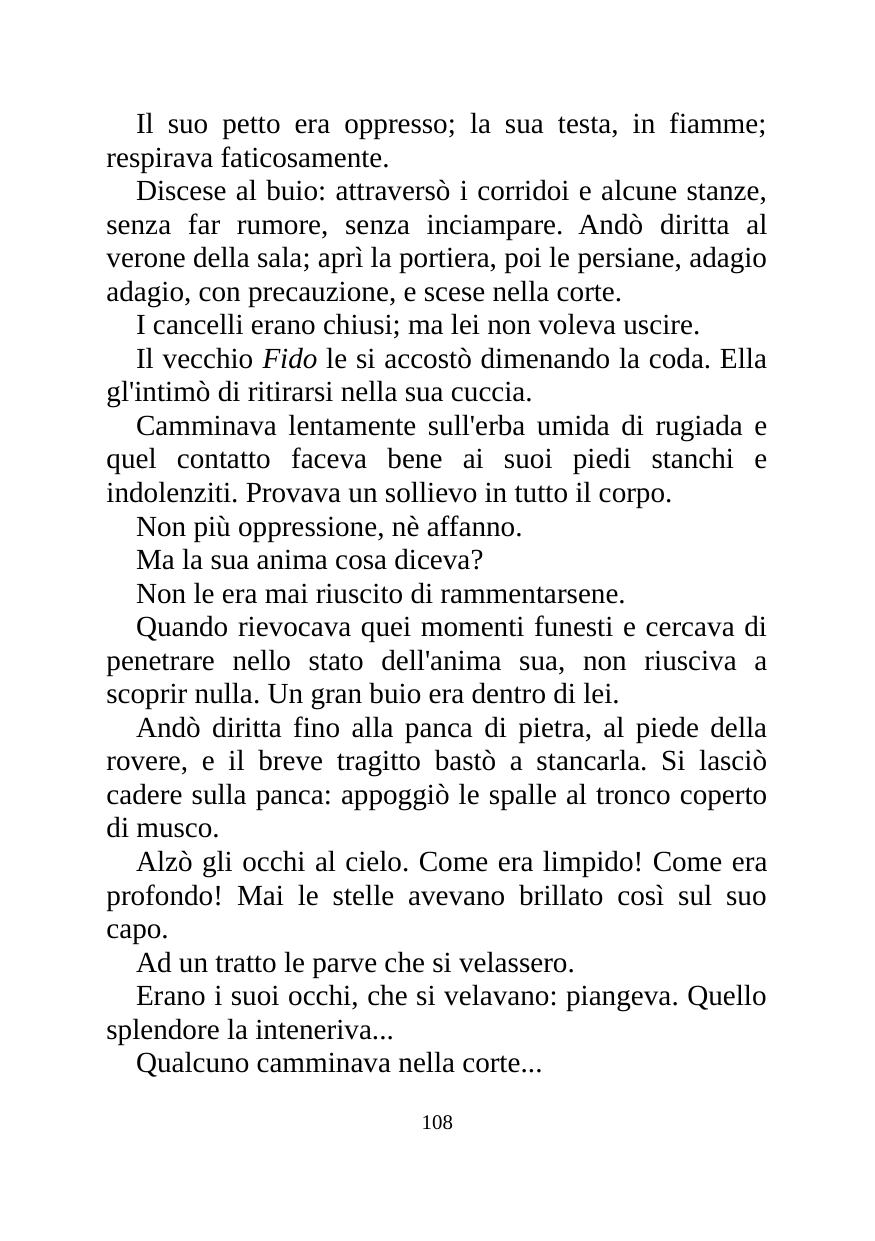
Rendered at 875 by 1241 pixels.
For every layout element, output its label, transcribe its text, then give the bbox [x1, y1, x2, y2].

text Alzò gli occhi al cielo. Come era limpido! Come era profondo! Mai le stelle avevano brillato così sul suo capo. [106, 844, 768, 945]
text Quando rievocava quei momenti funesti e cercava di penetrare nello stato dell'anima sua, non riusciva a scoprir nulla. Un gran buio era dentro di lei. [106, 609, 768, 710]
text Ma la sua anima cosa diceva? [106, 542, 768, 576]
text Il vecchio Fido le si accostò dimenando la coda. Ella gl'intimò di ritirarsi nella sua cuccia. [106, 341, 768, 408]
text Erano i suoi occhi, che si velavano: piangeva. Quello splendore la inteneriva... [106, 978, 768, 1045]
text Andò diritta fino alla panca di pietra, al piede della rovere, e il breve tragitto bastò a stancarla. Si lasciò cadere sulla panca: appoggiò le spalle al tronco coperto di musco. [106, 710, 768, 844]
text Non più oppressione, nè affanno. [106, 509, 768, 542]
text Camminava lentamente sull'erba umida di rugiada e quel contatto faceva bene ai suoi piedi stanchi e indolenziti. Provava un sollievo in tutto il corpo. [106, 408, 768, 509]
text Il suo petto era oppresso; la sua testa, in fiamme; respirava faticosamente. [106, 106, 768, 173]
text Ad un tratto le parve che si velassero. [106, 945, 768, 978]
text Qualcuno camminava nella corte... [106, 1045, 768, 1079]
text Non le era mai riuscito di rammentarsene. [106, 576, 768, 609]
text Discese al buio: attraversò i corridoi e alcune stanze, senza far rumore, senza inciampare. Andò diritta al verone della sala; aprì la portiera, poi le persiane, adagio adagio, con precauzione, e scese nella corte. [106, 173, 768, 307]
text I cancelli erano chiusi; ma lei non voleva uscire. [106, 307, 768, 341]
